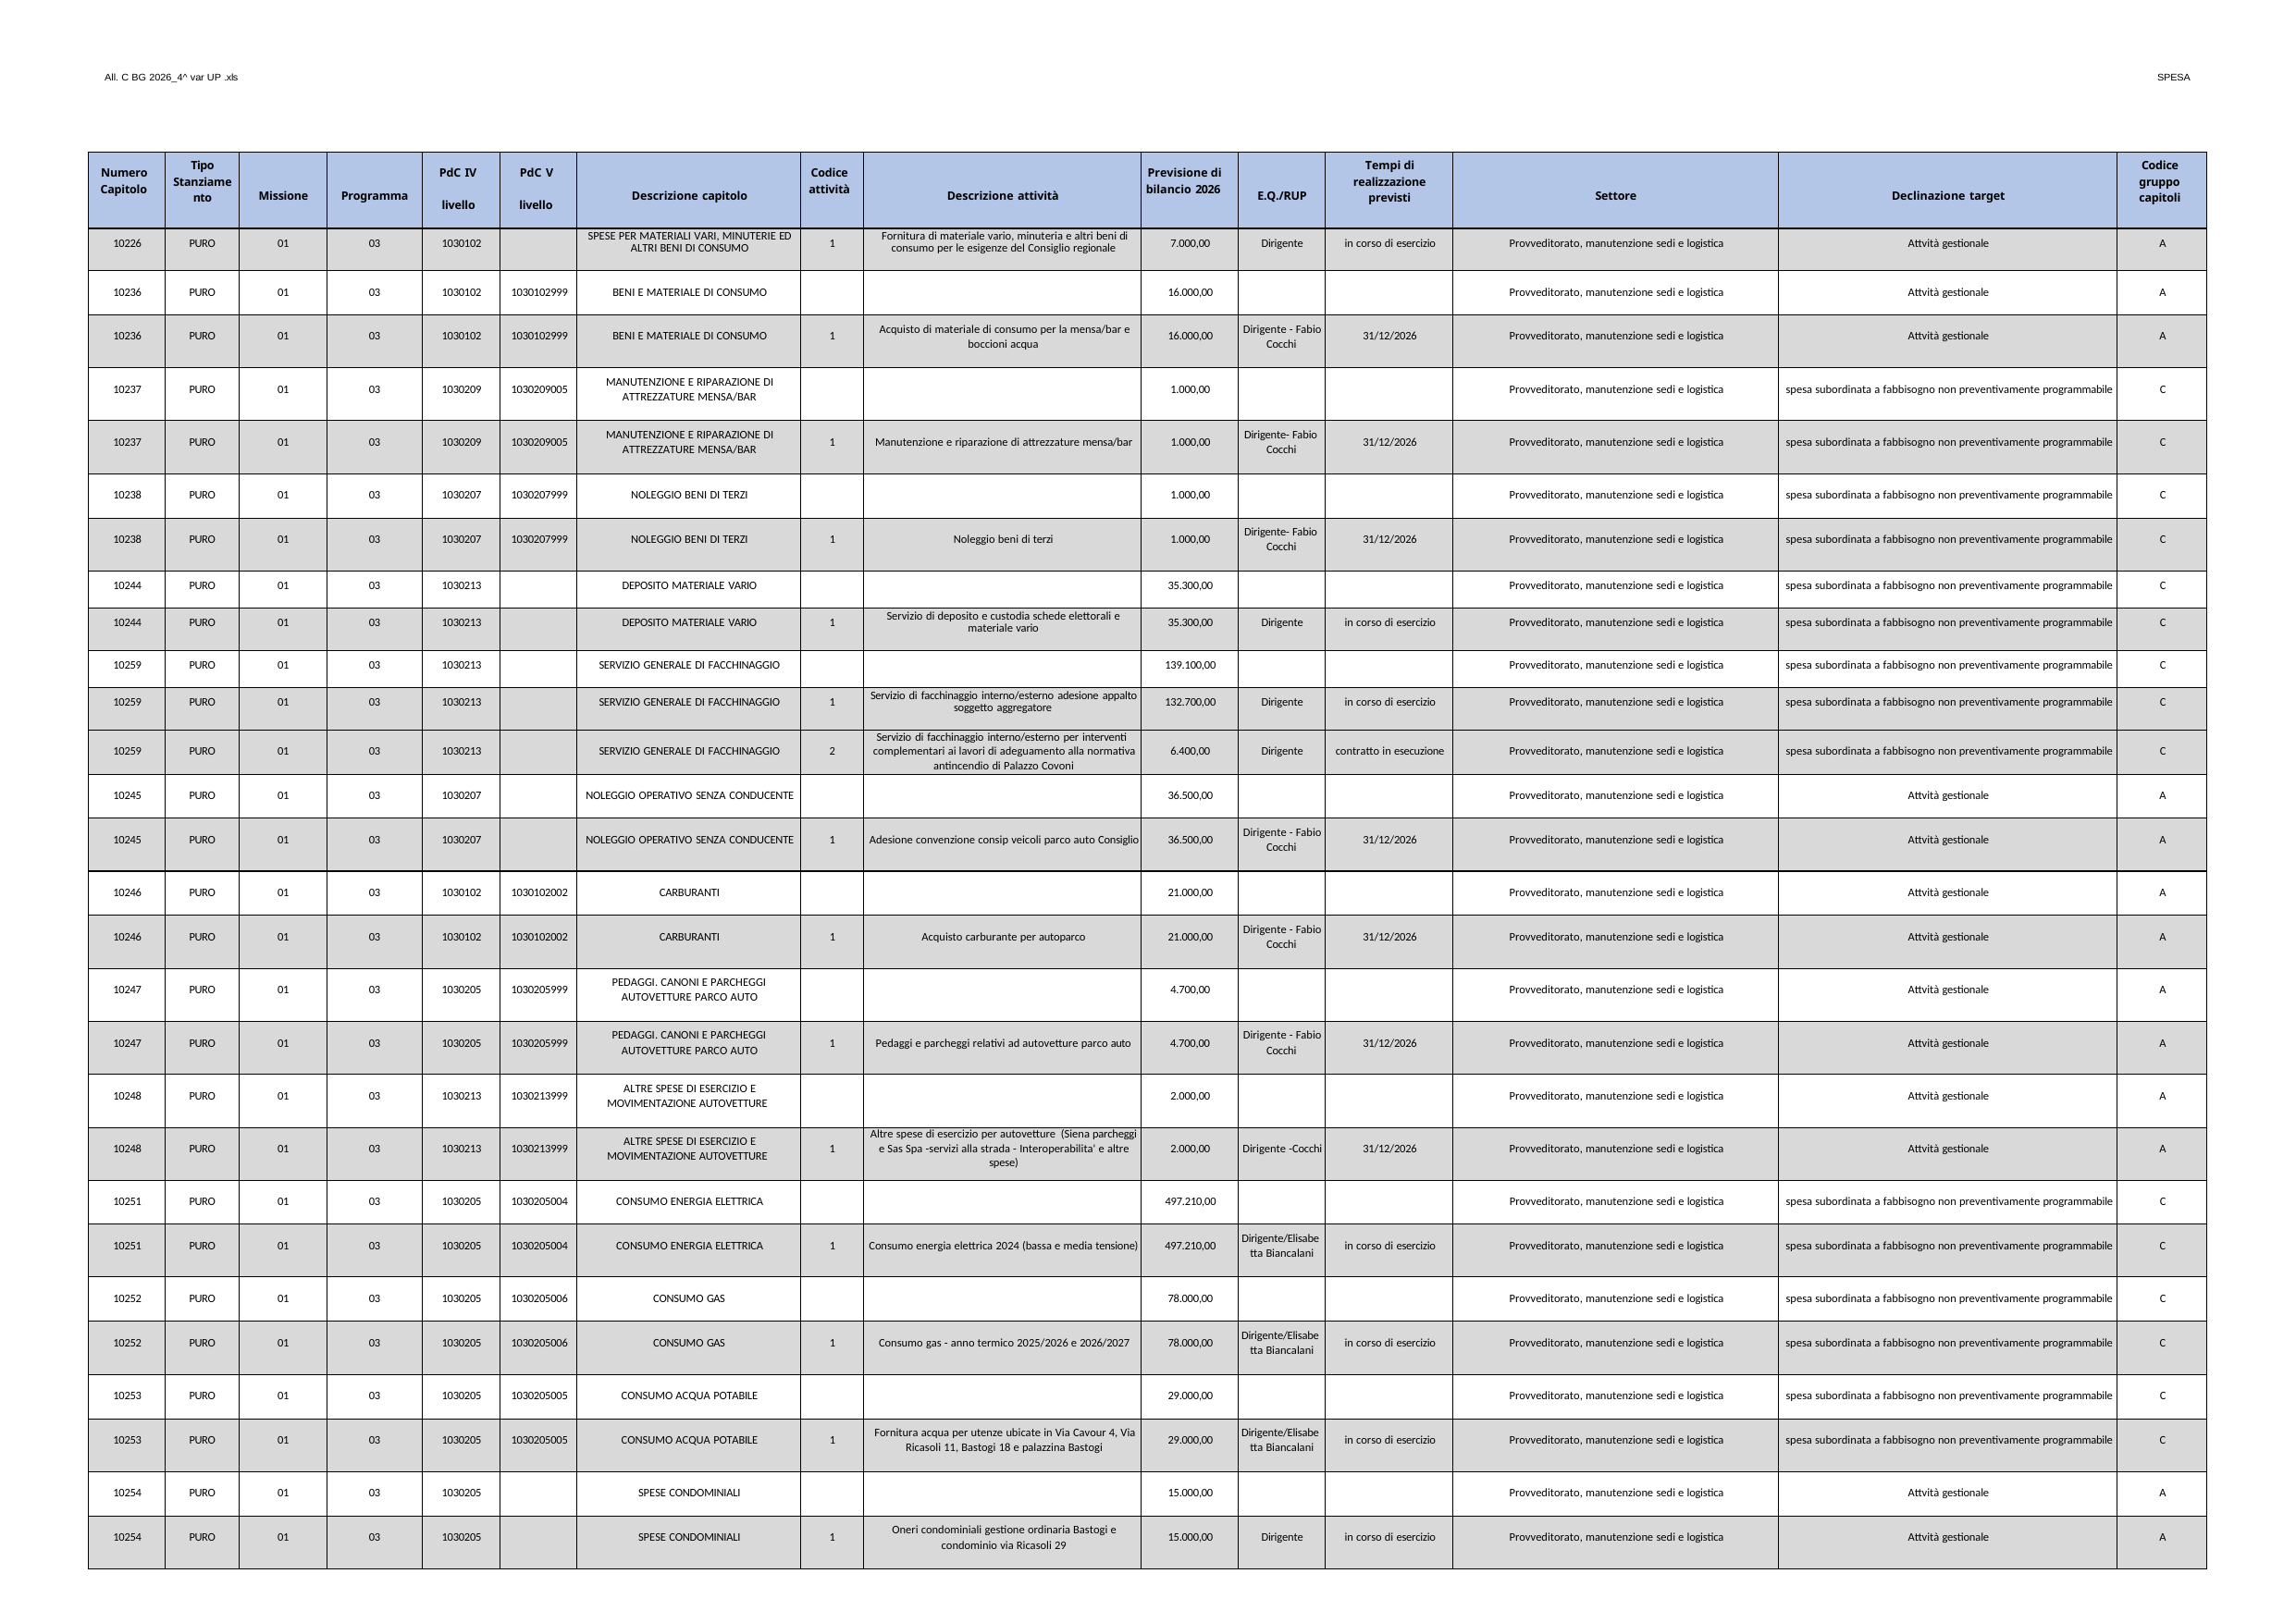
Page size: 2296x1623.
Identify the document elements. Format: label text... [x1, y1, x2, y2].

table_cell BENI E MATERIALE DI CONSUMO [577, 315, 800, 367]
table_cell PURO [166, 775, 239, 818]
table_cell 01 [240, 1472, 327, 1516]
table_cell 03 [327, 969, 422, 1021]
table_cell 1030102 [423, 872, 500, 915]
table_cell 1030207 [423, 818, 500, 870]
table_cell Provveditorato, manutenzione sedi e logistica [1453, 731, 1778, 774]
table_cell Provveditorato, manutenzione sedi e logistica [1453, 775, 1778, 818]
table_cell 03 [327, 731, 422, 774]
table_cell [864, 368, 1141, 420]
table_cell 01 [240, 1375, 327, 1418]
table_cell 21.000,00 [1142, 916, 1238, 968]
table_cell [500, 609, 576, 650]
table_cell spesa subordinata a fabbisogno non preventivamente programmabile [1779, 609, 2117, 650]
table_header Descrizione capitolo [577, 153, 800, 227]
table_cell [801, 368, 863, 420]
table_cell Attvità gestionale [1779, 1022, 2117, 1074]
table_cell 1 [801, 1224, 863, 1276]
table_cell [801, 651, 863, 687]
table_cell [864, 1277, 1141, 1321]
table_cell C [2117, 572, 2206, 608]
table_cell 03 [327, 1075, 422, 1126]
table_cell 1030205 [423, 1224, 500, 1276]
table_cell PURO [166, 609, 239, 650]
table_cell 1030205004 [500, 1181, 576, 1223]
table_cell 01 [240, 572, 327, 608]
table_cell spesa subordinata a fabbisogno non preventivamente programmabile [1779, 1375, 2117, 1418]
table_header Codice attività [801, 153, 863, 227]
table_cell 1030209 [423, 368, 500, 420]
table_cell BENI E MATERIALE DI CONSUMO [577, 271, 800, 314]
table_cell 31/12/2026 [1326, 1128, 1452, 1180]
table_cell PURO [166, 229, 239, 270]
table_cell A [2117, 315, 2206, 367]
table_cell C [2117, 368, 2206, 420]
table_cell Attvità gestionale [1779, 1075, 2117, 1126]
table_cell 10248 [89, 1128, 165, 1180]
table_cell spesa subordinata a fabbisogno non preventivamente programmabile [1779, 519, 2117, 571]
table_header PdC V livello [500, 153, 576, 227]
table_cell [801, 572, 863, 608]
table_cell 21.000,00 [1142, 872, 1238, 915]
table_cell 03 [327, 1517, 422, 1568]
table_header Tipo Stanziame nto [166, 153, 239, 227]
table_cell 01 [240, 1277, 327, 1321]
table_cell PURO [166, 474, 239, 517]
table_cell 03 [327, 1224, 422, 1276]
table_cell 1030207999 [500, 474, 576, 517]
table_header Missione [240, 153, 327, 227]
table_cell spesa subordinata a fabbisogno non preventivamente programmabile [1779, 651, 2117, 687]
table_cell [1239, 651, 1325, 687]
table_cell [801, 775, 863, 818]
table_header Descrizione attività [864, 153, 1141, 227]
table_cell 1030205005 [500, 1375, 576, 1418]
table_cell [864, 474, 1141, 517]
table_cell [1326, 1075, 1452, 1126]
table_cell Provveditorato, manutenzione sedi e logistica [1453, 1075, 1778, 1126]
table_cell Provveditorato, manutenzione sedi e logistica [1453, 1022, 1778, 1074]
table_cell Dirigente -Cocchi [1239, 1128, 1325, 1180]
table_cell Dirigente/Elisabe tta Biancalani [1239, 1224, 1325, 1276]
table_cell 01 [240, 1075, 327, 1126]
table_cell spesa subordinata a fabbisogno non preventivamente programmabile [1779, 1420, 2117, 1471]
table_cell Attvità gestionale [1779, 775, 2117, 818]
table_cell 31/12/2026 [1326, 818, 1452, 870]
table_cell 10253 [89, 1420, 165, 1471]
table_cell in corso di esercizio [1326, 1517, 1452, 1568]
table_cell PURO [166, 969, 239, 1021]
table_cell 01 [240, 368, 327, 420]
table_cell PEDAGGI. CANONI E PARCHEGGI AUTOVETTURE PARCO AUTO [577, 969, 800, 1021]
table_cell 1 [801, 916, 863, 968]
table_cell Dirigente [1239, 229, 1325, 270]
table_cell [1326, 1277, 1452, 1321]
table_cell ALTRE SPESE DI ESERCIZIO E MOVIMENTAZIONE AUTOVETTURE [577, 1075, 800, 1126]
table_cell 01 [240, 818, 327, 870]
table_cell Provveditorato, manutenzione sedi e logistica [1453, 609, 1778, 650]
table_cell C [2117, 1181, 2206, 1223]
table_cell [801, 969, 863, 1021]
table_cell SPESE CONDOMINIALI [577, 1517, 800, 1568]
table_header Tempi di realizzazione previsti [1326, 153, 1452, 227]
table_cell 1030205006 [500, 1322, 576, 1374]
table_cell A [2117, 872, 2206, 915]
table_cell [864, 1181, 1141, 1223]
table_cell [1239, 969, 1325, 1021]
table_cell 01 [240, 1022, 327, 1074]
table_cell PURO [166, 1277, 239, 1321]
table_cell Manutenzione e riparazione di attrezzature mensa/bar [864, 421, 1141, 473]
table_cell spesa subordinata a fabbisogno non preventivamente programmabile [1779, 1277, 2117, 1321]
table_cell 03 [327, 572, 422, 608]
table_cell Provveditorato, manutenzione sedi e logistica [1453, 1472, 1778, 1516]
table_cell [500, 229, 576, 270]
table_cell 497.210,00 [1142, 1181, 1238, 1223]
table_cell PURO [166, 271, 239, 314]
table_cell 1030209005 [500, 421, 576, 473]
table_cell 01 [240, 1420, 327, 1471]
table_cell 1030209005 [500, 368, 576, 420]
table_cell [1326, 1375, 1452, 1418]
table_cell 1030213 [423, 1075, 500, 1126]
table_cell [864, 775, 1141, 818]
table_cell C [2117, 1420, 2206, 1471]
table_cell A [2117, 775, 2206, 818]
table_cell 1 [801, 421, 863, 473]
table_cell 10226 [89, 229, 165, 270]
table_cell 31/12/2026 [1326, 916, 1452, 968]
table_cell 10236 [89, 315, 165, 367]
table_cell 10253 [89, 1375, 165, 1418]
table_cell 01 [240, 315, 327, 367]
table_cell A [2117, 1075, 2206, 1126]
table_cell CARBURANTI [577, 872, 800, 915]
table_cell Provveditorato, manutenzione sedi e logistica [1453, 1517, 1778, 1568]
table_cell 36.500,00 [1142, 775, 1238, 818]
table_cell 10246 [89, 872, 165, 915]
table_cell 1030213999 [500, 1075, 576, 1126]
table_cell 1 [801, 688, 863, 730]
table_cell Provveditorato, manutenzione sedi e logistica [1453, 651, 1778, 687]
table_cell 10252 [89, 1277, 165, 1321]
table_cell 03 [327, 775, 422, 818]
table_cell 1030205 [423, 1022, 500, 1074]
table_cell Provveditorato, manutenzione sedi e logistica [1453, 1181, 1778, 1223]
table_cell 10236 [89, 271, 165, 314]
table_cell spesa subordinata a fabbisogno non preventivamente programmabile [1779, 572, 2117, 608]
table_cell 2 [801, 731, 863, 774]
table_cell 10244 [89, 609, 165, 650]
table_cell 03 [327, 1420, 422, 1471]
table_cell 1030205 [423, 1517, 500, 1568]
table_cell A [2117, 1022, 2206, 1074]
table_cell 78.000,00 [1142, 1277, 1238, 1321]
table_cell A [2117, 818, 2206, 870]
table_cell 31/12/2026 [1326, 315, 1452, 367]
table_cell PURO [166, 1322, 239, 1374]
table_cell 01 [240, 651, 327, 687]
table_cell 1030102002 [500, 916, 576, 968]
table_cell 01 [240, 271, 327, 314]
table_cell 1030102 [423, 916, 500, 968]
table_cell [1239, 368, 1325, 420]
table_cell 03 [327, 916, 422, 968]
table_cell PEDAGGI. CANONI E PARCHEGGI AUTOVETTURE PARCO AUTO [577, 1022, 800, 1074]
table_cell Oneri condominiali gestione ordinaria Bastogi e condominio via Ricasoli 29 [864, 1517, 1141, 1568]
table_cell 03 [327, 1322, 422, 1374]
table_cell [1326, 969, 1452, 1021]
table_cell 1030207 [423, 519, 500, 571]
table_cell [1239, 474, 1325, 517]
table_cell 1030205999 [500, 969, 576, 1021]
table_cell C [2117, 688, 2206, 730]
table_cell 03 [327, 474, 422, 517]
table_cell 03 [327, 688, 422, 730]
table_cell 1 [801, 229, 863, 270]
table_cell PURO [166, 1075, 239, 1126]
table_cell in corso di esercizio [1326, 229, 1452, 270]
table_cell 10251 [89, 1181, 165, 1223]
table_cell Servizio di facchinaggio interno/esterno adesione appalto soggetto aggregatore [864, 688, 1141, 730]
table_cell 1030205 [423, 1277, 500, 1321]
table_cell Acquisto di materiale di consumo per la mensa/bar e boccioni acqua [864, 315, 1141, 367]
table_cell Attvità gestionale [1779, 1128, 2117, 1180]
table_cell spesa subordinata a fabbisogno non preventivamente programmabile [1779, 421, 2117, 473]
table_cell Provveditorato, manutenzione sedi e logistica [1453, 872, 1778, 915]
table_cell spesa subordinata a fabbisogno non preventivamente programmabile [1779, 688, 2117, 730]
table_cell C [2117, 731, 2206, 774]
table_cell [864, 1375, 1141, 1418]
table_cell Altre spese di esercizio per autovetture (Siena parcheggi e Sas Spa -servizi alla strada - Interoperabilita' e altre spese) [864, 1128, 1141, 1180]
table_cell PURO [166, 519, 239, 571]
table_cell 10259 [89, 688, 165, 730]
table_cell 1 [801, 1128, 863, 1180]
table_cell CONSUMO GAS [577, 1322, 800, 1374]
table_cell 1.000,00 [1142, 421, 1238, 473]
table_cell Dirigente - Fabio Cocchi [1239, 1022, 1325, 1074]
table_cell Provveditorato, manutenzione sedi e logistica [1453, 818, 1778, 870]
table_cell [500, 731, 576, 774]
table_cell [864, 872, 1141, 915]
table_cell [1239, 1075, 1325, 1126]
table_cell 1030213 [423, 572, 500, 608]
table_cell [500, 818, 576, 870]
table_header E.Q./RUP [1239, 153, 1325, 227]
table_cell Acquisto carburante per autoparco [864, 916, 1141, 968]
table_cell CONSUMO ENERGIA ELETTRICA [577, 1224, 800, 1276]
table_cell [1326, 271, 1452, 314]
table_cell Attvità gestionale [1779, 1472, 2117, 1516]
table_cell DEPOSITO MATERIALE VARIO [577, 609, 800, 650]
table_cell 10247 [89, 1022, 165, 1074]
table_cell 03 [327, 818, 422, 870]
table_cell [864, 572, 1141, 608]
table_cell NOLEGGIO BENI DI TERZI [577, 519, 800, 571]
table_cell Provveditorato, manutenzione sedi e logistica [1453, 1277, 1778, 1321]
table_cell [864, 271, 1141, 314]
table_cell 2.000,00 [1142, 1075, 1238, 1126]
table_cell PURO [166, 421, 239, 473]
table_cell C [2117, 1277, 2206, 1321]
table_cell Attvità gestionale [1779, 872, 2117, 915]
table_cell CONSUMO ACQUA POTABILE [577, 1420, 800, 1471]
table_cell 7.000,00 [1142, 229, 1238, 270]
table_cell 01 [240, 872, 327, 915]
table_cell Attvità gestionale [1779, 229, 2117, 270]
table_header Settore [1453, 153, 1778, 227]
table_cell Provveditorato, manutenzione sedi e logistica [1453, 271, 1778, 314]
table_cell Consumo gas - anno termico 2025/2026 e 2026/2027 [864, 1322, 1141, 1374]
table_cell Provveditorato, manutenzione sedi e logistica [1453, 572, 1778, 608]
table_cell Fornitura acqua per utenze ubicate in Via Cavour 4, Via Ricasoli 11, Bastogi 18 e palazzina Bastogi [864, 1420, 1141, 1471]
table_cell 1 [801, 1517, 863, 1568]
table_cell 31/12/2026 [1326, 1022, 1452, 1074]
table_cell PURO [166, 1181, 239, 1223]
table_cell C [2117, 519, 2206, 571]
table_cell spesa subordinata a fabbisogno non preventivamente programmabile [1779, 1322, 2117, 1374]
table_cell 139.100,00 [1142, 651, 1238, 687]
table_cell Attvità gestionale [1779, 916, 2117, 968]
table_cell Attvità gestionale [1779, 271, 2117, 314]
table_cell 1 [801, 1022, 863, 1074]
table_cell [1326, 872, 1452, 915]
table_cell 10244 [89, 572, 165, 608]
table_cell 1030102 [423, 229, 500, 270]
table_cell 10248 [89, 1075, 165, 1126]
table_cell in corso di esercizio [1326, 609, 1452, 650]
table_cell 1030102 [423, 315, 500, 367]
table_cell Dirigente - Fabio Cocchi [1239, 315, 1325, 367]
table_cell 1030213 [423, 731, 500, 774]
table_cell PURO [166, 1517, 239, 1568]
table_cell 03 [327, 315, 422, 367]
table_cell Provveditorato, manutenzione sedi e logistica [1453, 519, 1778, 571]
table_cell 01 [240, 421, 327, 473]
table_cell 15.000,00 [1142, 1472, 1238, 1516]
table_cell [864, 651, 1141, 687]
table_cell 6.400,00 [1142, 731, 1238, 774]
table_cell Provveditorato, manutenzione sedi e logistica [1453, 969, 1778, 1021]
table_cell 1.000,00 [1142, 368, 1238, 420]
table_cell 1030213999 [500, 1128, 576, 1180]
table_cell 03 [327, 1022, 422, 1074]
table_cell [864, 1075, 1141, 1126]
table_cell ALTRE SPESE DI ESERCIZIO E MOVIMENTAZIONE AUTOVETTURE [577, 1128, 800, 1180]
table_cell 1030213 [423, 651, 500, 687]
table_cell [801, 271, 863, 314]
table_cell 132.700,00 [1142, 688, 1238, 730]
table_cell A [2117, 1128, 2206, 1180]
table_cell 1030102002 [500, 872, 576, 915]
table_cell NOLEGGIO OPERATIVO SENZA CONDUCENTE [577, 818, 800, 870]
table_cell Provveditorato, manutenzione sedi e logistica [1453, 1322, 1778, 1374]
table_cell 03 [327, 368, 422, 420]
table_cell Attvità gestionale [1779, 1517, 2117, 1568]
table_cell 10245 [89, 775, 165, 818]
table_cell SPESE PER MATERIALI VARI, MINUTERIE ED ALTRI BENI DI CONSUMO [577, 229, 800, 270]
table_cell PURO [166, 818, 239, 870]
table_cell 1030205 [423, 969, 500, 1021]
table_cell 03 [327, 229, 422, 270]
table_cell Provveditorato, manutenzione sedi e logistica [1453, 474, 1778, 517]
table_cell MANUTENZIONE E RIPARAZIONE DI ATTREZZATURE MENSA/BAR [577, 368, 800, 420]
table_header Numero Capitolo [89, 153, 165, 227]
table_cell 1030205 [423, 1472, 500, 1516]
table_cell in corso di esercizio [1326, 688, 1452, 730]
table_cell 10247 [89, 969, 165, 1021]
table_cell [801, 872, 863, 915]
table_cell [1326, 1472, 1452, 1516]
table_header Programma [327, 153, 422, 227]
table_cell 03 [327, 1375, 422, 1418]
table_cell Provveditorato, manutenzione sedi e logistica [1453, 1224, 1778, 1276]
table_cell 01 [240, 1224, 327, 1276]
table_cell DEPOSITO MATERIALE VARIO [577, 572, 800, 608]
table_cell 78.000,00 [1142, 1322, 1238, 1374]
table_cell [500, 1472, 576, 1516]
table_cell [500, 775, 576, 818]
table_cell [1239, 1277, 1325, 1321]
table_cell 1030102 [423, 271, 500, 314]
table_cell [864, 969, 1141, 1021]
table_cell Dirigente - Fabio Cocchi [1239, 818, 1325, 870]
table_cell 16.000,00 [1142, 315, 1238, 367]
table_cell 10246 [89, 916, 165, 968]
table_cell A [2117, 229, 2206, 270]
table_cell 10259 [89, 651, 165, 687]
table_cell 1030102999 [500, 315, 576, 367]
table_cell 1030205 [423, 1181, 500, 1223]
table_cell C [2117, 1224, 2206, 1276]
table_cell PURO [166, 1224, 239, 1276]
table_cell 01 [240, 775, 327, 818]
table_cell [801, 474, 863, 517]
table_cell 1030205006 [500, 1277, 576, 1321]
table_cell 10252 [89, 1322, 165, 1374]
table_cell Dirigente [1239, 1517, 1325, 1568]
table_cell in corso di esercizio [1326, 1224, 1452, 1276]
table_cell Provveditorato, manutenzione sedi e logistica [1453, 368, 1778, 420]
table_cell Provveditorato, manutenzione sedi e logistica [1453, 315, 1778, 367]
table_cell 4.700,00 [1142, 969, 1238, 1021]
table_cell 1.000,00 [1142, 519, 1238, 571]
table_cell Dirigente [1239, 609, 1325, 650]
table_cell 01 [240, 1322, 327, 1374]
table_cell 31/12/2026 [1326, 519, 1452, 571]
table_cell in corso di esercizio [1326, 1322, 1452, 1374]
table_cell Provveditorato, manutenzione sedi e logistica [1453, 421, 1778, 473]
table_cell C [2117, 421, 2206, 473]
table_cell 03 [327, 271, 422, 314]
table_cell 1030207999 [500, 519, 576, 571]
table_cell A [2117, 271, 2206, 314]
table_cell 1030207 [423, 775, 500, 818]
table_cell 1 [801, 609, 863, 650]
table_cell 10238 [89, 519, 165, 571]
table_cell A [2117, 1472, 2206, 1516]
table_cell [500, 1517, 576, 1568]
table_cell Provveditorato, manutenzione sedi e logistica [1453, 688, 1778, 730]
table_cell PURO [166, 368, 239, 420]
table_cell spesa subordinata a fabbisogno non preventivamente programmabile [1779, 474, 2117, 517]
table_cell 01 [240, 731, 327, 774]
table_cell Attvità gestionale [1779, 315, 2117, 367]
table_cell 1 [801, 1420, 863, 1471]
table_cell [1239, 775, 1325, 818]
table_cell [1326, 775, 1452, 818]
table_cell 2.000,00 [1142, 1128, 1238, 1180]
table_cell 03 [327, 421, 422, 473]
table_cell 10259 [89, 731, 165, 774]
table_cell [801, 1181, 863, 1223]
table_cell 29.000,00 [1142, 1420, 1238, 1471]
table_cell 01 [240, 474, 327, 517]
table_cell CARBURANTI [577, 916, 800, 968]
table_cell CONSUMO ACQUA POTABILE [577, 1375, 800, 1418]
table_cell C [2117, 1322, 2206, 1374]
table_cell Dirigente/Elisabe tta Biancalani [1239, 1322, 1325, 1374]
table_cell spesa subordinata a fabbisogno non preventivamente programmabile [1779, 731, 2117, 774]
table_cell C [2117, 1375, 2206, 1418]
table_cell Adesione convenzione consip veicoli parco auto Consiglio [864, 818, 1141, 870]
table_cell [1239, 1181, 1325, 1223]
table_cell Pedaggi e parcheggi relativi ad autovetture parco auto [864, 1022, 1141, 1074]
table_cell PURO [166, 916, 239, 968]
table_cell 01 [240, 1128, 327, 1180]
table_cell 01 [240, 969, 327, 1021]
table_cell spesa subordinata a fabbisogno non preventivamente programmabile [1779, 1181, 2117, 1223]
table_cell 03 [327, 1277, 422, 1321]
table_cell 1030205 [423, 1322, 500, 1374]
table_cell Dirigente/Elisabe tta Biancalani [1239, 1420, 1325, 1471]
table_cell 1030209 [423, 421, 500, 473]
table_header Previsione di bilancio 2026 [1142, 153, 1238, 227]
table_cell 01 [240, 1181, 327, 1223]
table_cell 10251 [89, 1224, 165, 1276]
table_cell A [2117, 1517, 2206, 1568]
table_cell [1326, 474, 1452, 517]
table_cell 1030205999 [500, 1022, 576, 1074]
table_cell Servizio di deposito e custodia schede elettorali e materiale vario [864, 609, 1141, 650]
table_cell Attvità gestionale [1779, 818, 2117, 870]
table_cell Dirigente [1239, 731, 1325, 774]
table_cell 1.000,00 [1142, 474, 1238, 517]
table_cell Servizio di facchinaggio interno/esterno per interventi complementari ai lavori di adeguamento alla normativa antincendio di Palazzo Covoni [864, 731, 1141, 774]
table_cell Provveditorato, manutenzione sedi e logistica [1453, 1375, 1778, 1418]
table_cell 01 [240, 916, 327, 968]
table_cell A [2117, 916, 2206, 968]
table_header Declinazione target [1779, 153, 2117, 227]
table_cell SERVIZIO GENERALE DI FACCHINAGGIO [577, 651, 800, 687]
table_cell [801, 1472, 863, 1516]
table_cell spesa subordinata a fabbisogno non preventivamente programmabile [1779, 1224, 2117, 1276]
table_cell NOLEGGIO OPERATIVO SENZA CONDUCENTE [577, 775, 800, 818]
table_cell 1 [801, 315, 863, 367]
table_cell Dirigente- Fabio Cocchi [1239, 421, 1325, 473]
table_cell CONSUMO ENERGIA ELETTRICA [577, 1181, 800, 1223]
table_cell 31/12/2026 [1326, 421, 1452, 473]
table_cell [1239, 1375, 1325, 1418]
table_cell in corso di esercizio [1326, 1420, 1452, 1471]
table_cell Provveditorato, manutenzione sedi e logistica [1453, 1420, 1778, 1471]
table_cell Dirigente - Fabio Cocchi [1239, 916, 1325, 968]
table_cell [1239, 572, 1325, 608]
table_cell [1239, 1472, 1325, 1516]
table_cell PURO [166, 572, 239, 608]
table_cell Attvità gestionale [1779, 969, 2117, 1021]
table_cell 01 [240, 1517, 327, 1568]
table_cell 35.300,00 [1142, 609, 1238, 650]
table_cell A [2117, 969, 2206, 1021]
table_cell Dirigente [1239, 688, 1325, 730]
table_cell 1030205005 [500, 1420, 576, 1471]
table_cell Provveditorato, manutenzione sedi e logistica [1453, 916, 1778, 968]
table_cell CONSUMO GAS [577, 1277, 800, 1321]
table_cell 03 [327, 609, 422, 650]
table_cell [801, 1375, 863, 1418]
table_cell PURO [166, 731, 239, 774]
table_cell Noleggio beni di terzi [864, 519, 1141, 571]
table_cell 10238 [89, 474, 165, 517]
table_cell 36.500,00 [1142, 818, 1238, 870]
table_cell 01 [240, 688, 327, 730]
table_cell 03 [327, 872, 422, 915]
table_cell Dirigente- Fabio Cocchi [1239, 519, 1325, 571]
table_cell 03 [327, 651, 422, 687]
table_cell SERVIZIO GENERALE DI FACCHINAGGIO [577, 731, 800, 774]
table_cell PURO [166, 1128, 239, 1180]
table_cell 1030205 [423, 1375, 500, 1418]
table_cell PURO [166, 651, 239, 687]
table_cell SPESE CONDOMINIALI [577, 1472, 800, 1516]
table_header Codice gruppo capitoli [2117, 153, 2206, 227]
table_header PdC IV livello [423, 153, 500, 227]
table_cell 10245 [89, 818, 165, 870]
table_cell [1239, 872, 1325, 915]
table_cell PURO [166, 315, 239, 367]
table_cell [1326, 368, 1452, 420]
table_cell SERVIZIO GENERALE DI FACCHINAGGIO [577, 688, 800, 730]
table_cell 1030205004 [500, 1224, 576, 1276]
table_cell 03 [327, 1181, 422, 1223]
table_cell [801, 1277, 863, 1321]
table_cell 4.700,00 [1142, 1022, 1238, 1074]
table_cell spesa subordinata a fabbisogno non preventivamente programmabile [1779, 368, 2117, 420]
table_cell 35.300,00 [1142, 572, 1238, 608]
table_cell 1030205 [423, 1420, 500, 1471]
table_cell 1030213 [423, 609, 500, 650]
table_cell 01 [240, 519, 327, 571]
table_cell NOLEGGIO BENI DI TERZI [577, 474, 800, 517]
table_cell 01 [240, 609, 327, 650]
table_cell 10237 [89, 421, 165, 473]
table_cell 15.000,00 [1142, 1517, 1238, 1568]
table_cell 497.210,00 [1142, 1224, 1238, 1276]
table_cell 29.000,00 [1142, 1375, 1238, 1418]
table_cell PURO [166, 1472, 239, 1516]
table_cell 1 [801, 818, 863, 870]
table_cell [500, 688, 576, 730]
table_cell 03 [327, 1128, 422, 1180]
table_cell 1030207 [423, 474, 500, 517]
table_cell 16.000,00 [1142, 271, 1238, 314]
table_cell 1030102999 [500, 271, 576, 314]
table_cell Consumo energia elettrica 2024 (bassa e media tensione) [864, 1224, 1141, 1276]
table_cell 03 [327, 1472, 422, 1516]
table_cell [1326, 1181, 1452, 1223]
table_cell C [2117, 474, 2206, 517]
table_cell C [2117, 651, 2206, 687]
table_cell 1 [801, 1322, 863, 1374]
table_cell PURO [166, 1420, 239, 1471]
table_cell contratto in esecuzione [1326, 731, 1452, 774]
table_cell PURO [166, 688, 239, 730]
table_cell 1030213 [423, 688, 500, 730]
table_cell 03 [327, 519, 422, 571]
table_cell PURO [166, 1375, 239, 1418]
table_cell 10254 [89, 1517, 165, 1568]
table_cell 10254 [89, 1472, 165, 1516]
table_cell 1 [801, 519, 863, 571]
table_cell [500, 651, 576, 687]
table_cell 10237 [89, 368, 165, 420]
table_cell MANUTENZIONE E RIPARAZIONE DI ATTREZZATURE MENSA/BAR [577, 421, 800, 473]
table_cell PURO [166, 1022, 239, 1074]
table_cell Provveditorato, manutenzione sedi e logistica [1453, 1128, 1778, 1180]
table_cell 01 [240, 229, 327, 270]
table_cell [500, 572, 576, 608]
table_cell C [2117, 609, 2206, 650]
table_cell [801, 1075, 863, 1126]
table_cell PURO [166, 872, 239, 915]
table_cell [1326, 651, 1452, 687]
table_cell [864, 1472, 1141, 1516]
table_cell [1326, 572, 1452, 608]
table_cell [1239, 271, 1325, 314]
table_cell 1030213 [423, 1128, 500, 1180]
table_cell Fornitura di materiale vario, minuteria e altri beni di consumo per le esigenze del Consiglio regionale [864, 229, 1141, 270]
table_cell Provveditorato, manutenzione sedi e logistica [1453, 229, 1778, 270]
